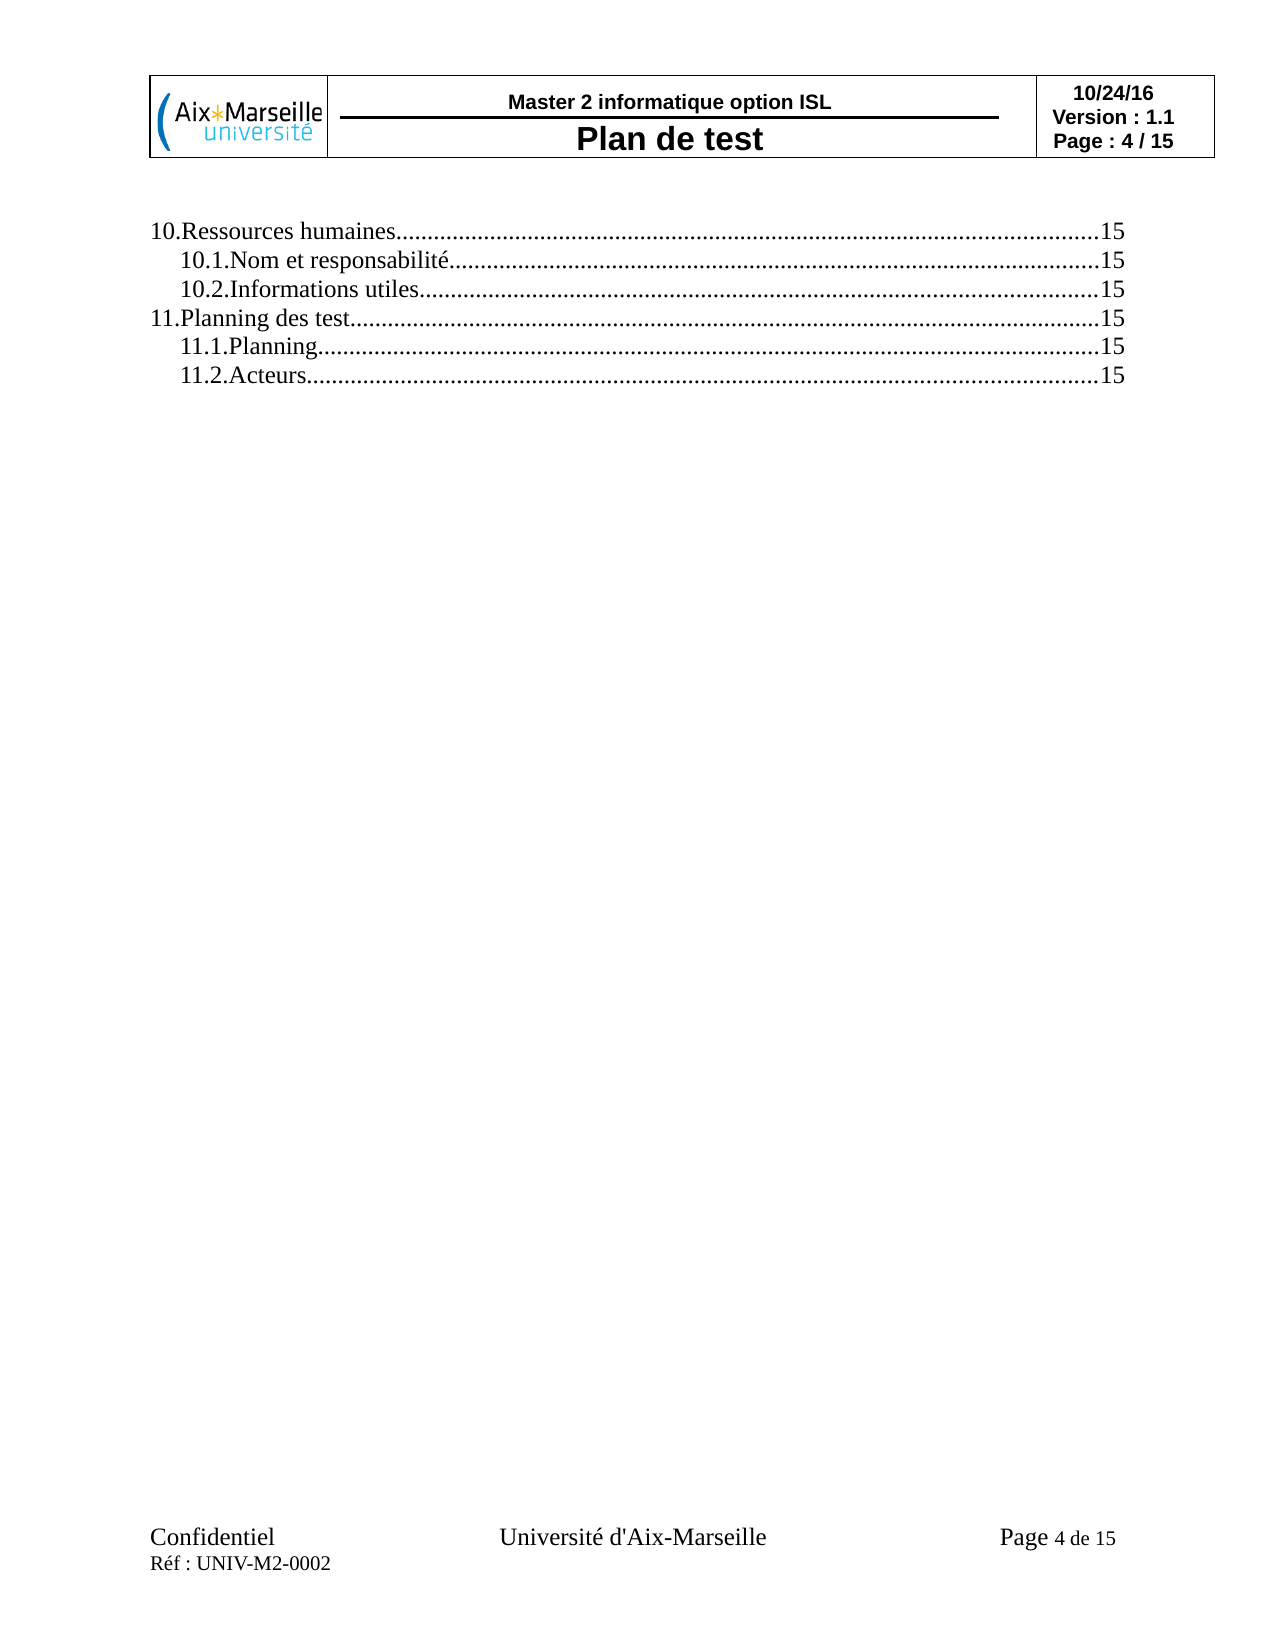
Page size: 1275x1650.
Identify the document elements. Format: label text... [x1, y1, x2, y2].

picture [157, 93, 322, 151]
text 10.1.Nom et responsabilité 15 [179, 245, 1125, 274]
text 11.2.Acteurs 15 [179, 360, 1125, 389]
text 11.Planning des test 15 [150, 303, 1125, 331]
text 10.Ressources humaines 15 [150, 216, 1125, 245]
text 10.2.Informations utiles 15 [179, 274, 1125, 303]
text 11.1.Planning 15 [179, 331, 1125, 360]
